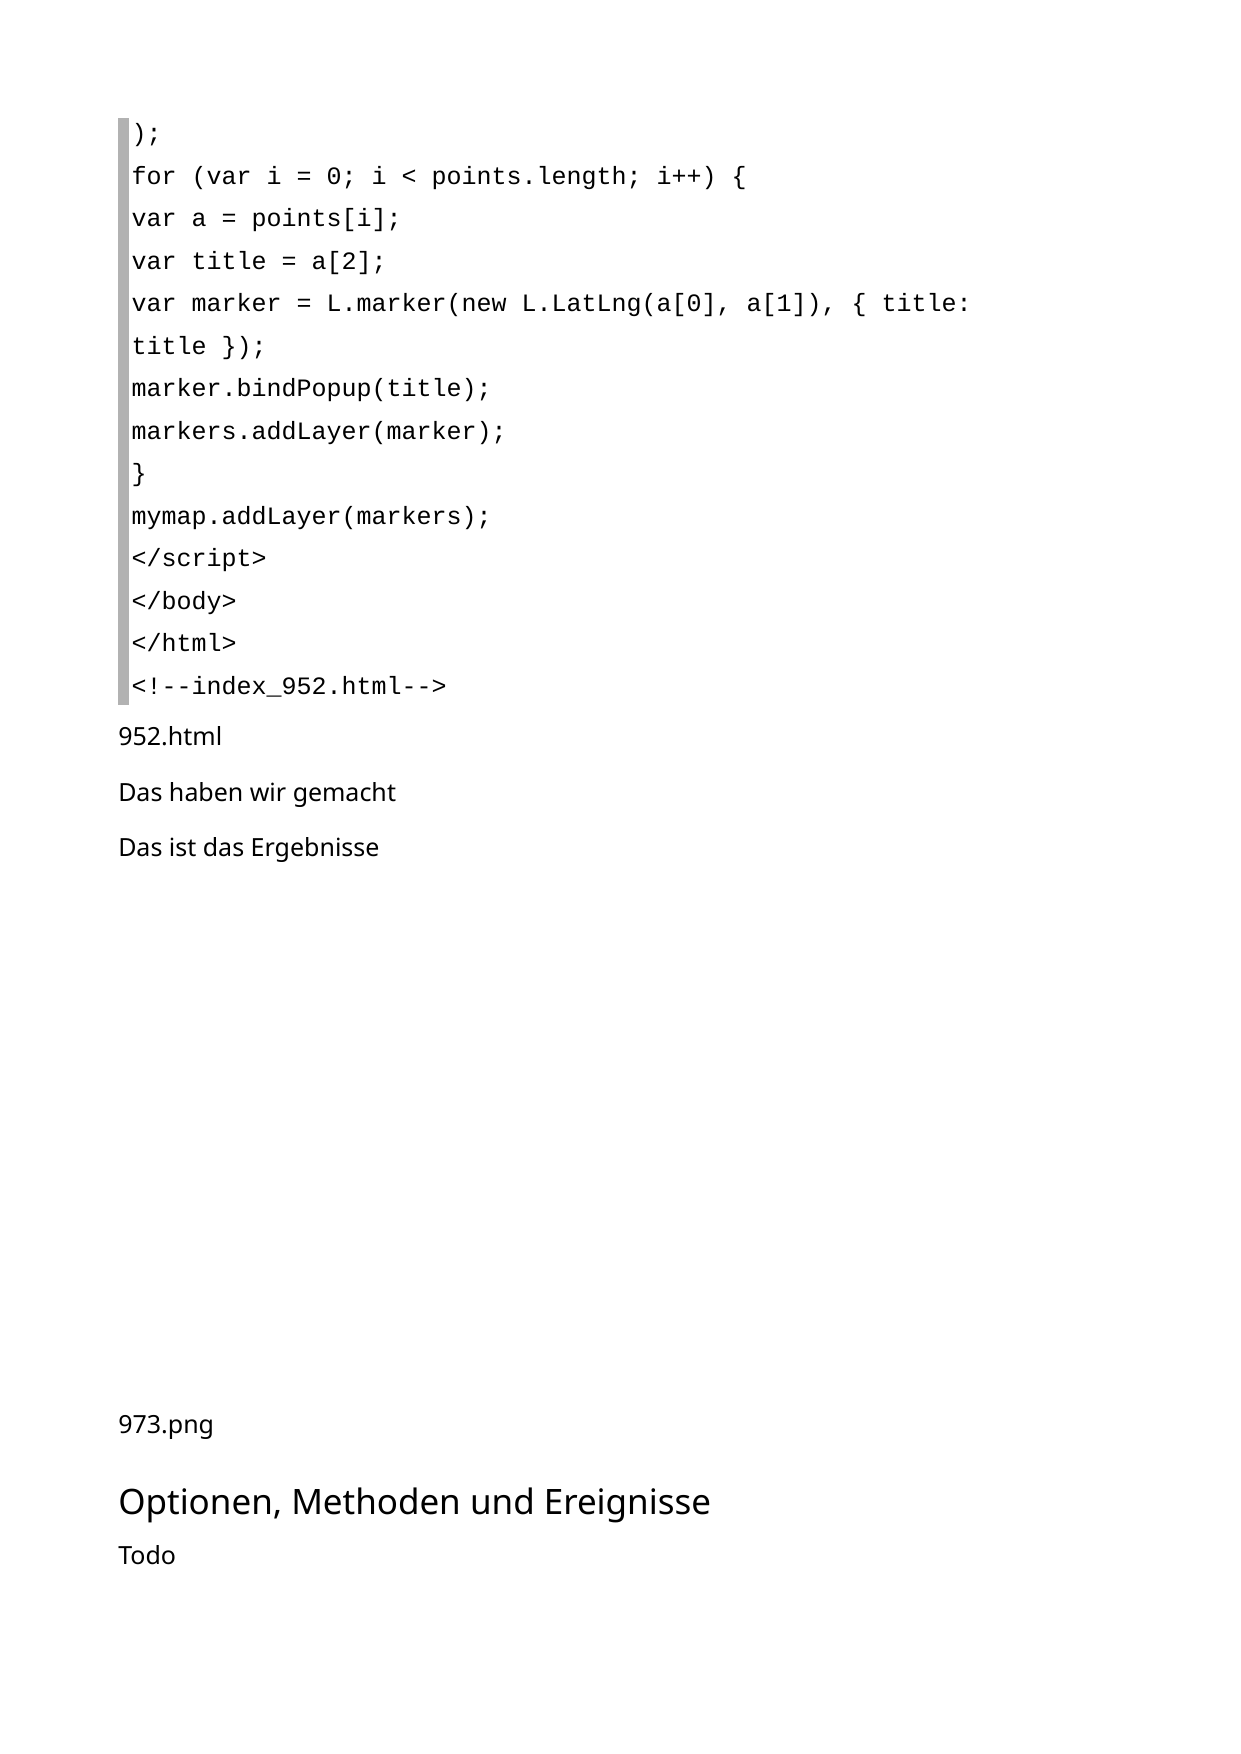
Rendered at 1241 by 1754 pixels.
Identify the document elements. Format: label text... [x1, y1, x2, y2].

text Das ist das Ergebnisse [118, 830, 1122, 864]
subtitle Optionen, Methoden und Ereignisse [118, 1477, 1122, 1525]
text marker.bindPopup(title); [129, 373, 1122, 404]
text var a = points[i]; [129, 203, 1122, 234]
text Das haben wir gemacht [118, 774, 1122, 808]
text 952.html [118, 719, 1122, 753]
text markers.addLayer(marker); [129, 416, 1122, 447]
text var marker = L.marker(new L.LatLng(a[0], a[1]), { title: title }); [129, 288, 1122, 362]
text <!--index_952.html--> [129, 671, 1122, 705]
text </body> [129, 586, 1122, 617]
text </script> [129, 543, 1122, 574]
text 973.png [118, 885, 1122, 1441]
text mymap.addLayer(markers); [129, 501, 1122, 532]
text } [129, 458, 1122, 489]
text for (var i = 0; i < points.length; i++) { [129, 161, 1122, 192]
text var title = a[2]; [129, 246, 1122, 277]
text ); [129, 118, 1122, 149]
text Todo [118, 1537, 1122, 1571]
text </html> [129, 628, 1122, 659]
